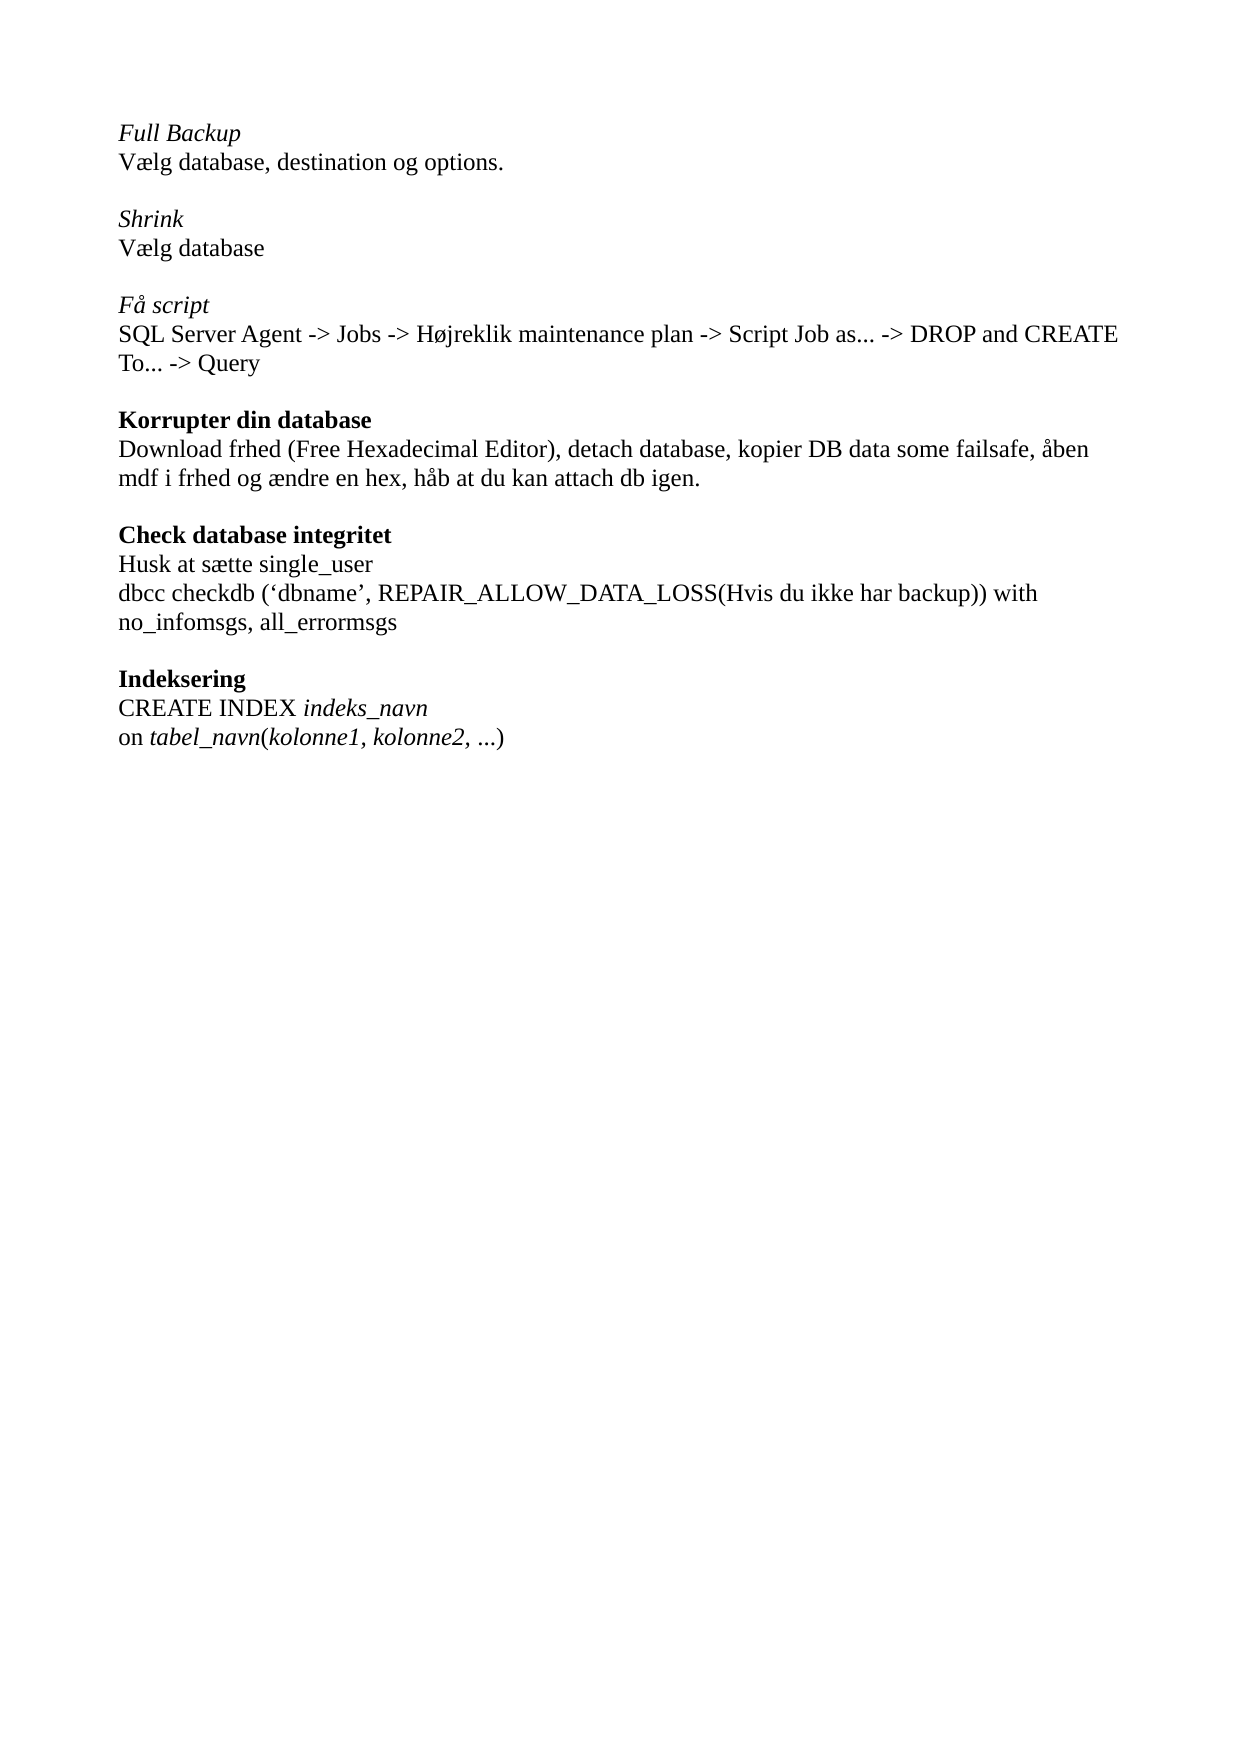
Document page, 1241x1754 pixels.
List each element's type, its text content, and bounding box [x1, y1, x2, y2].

text CREATE INDEX indeks_navn [118, 693, 1122, 722]
text Full Backup [118, 118, 1122, 147]
text Vælg database [118, 233, 1122, 262]
text Vælg database, destination og options. [118, 147, 1122, 176]
text Indeksering [118, 664, 1122, 693]
text on tabel_navn(kolonne1, kolonne2, ...) [118, 722, 1122, 751]
text Husk at sætte single_user [118, 549, 1122, 578]
text Download frhed (Free Hexadecimal Editor), detach database, kopier DB data some failsafe, åben mdf i frhed og ændre en hex, håb at du kan attach db igen. [118, 434, 1122, 492]
text dbcc checkdb (‘dbname’, REPAIR_ALLOW_DATA_LOSS(Hvis du ikke har backup)) with no_infomsgs, all_errormsgs [118, 578, 1122, 636]
text Check database integritet [118, 521, 1122, 549]
text Få script [118, 291, 1122, 319]
text Shrink [118, 204, 1122, 233]
text SQL Server Agent -> Jobs -> Højreklik maintenance plan -> Script Job as... -> DROP and CREATE To... -> Query [118, 319, 1122, 377]
text Korrupter din database [118, 406, 1122, 434]
